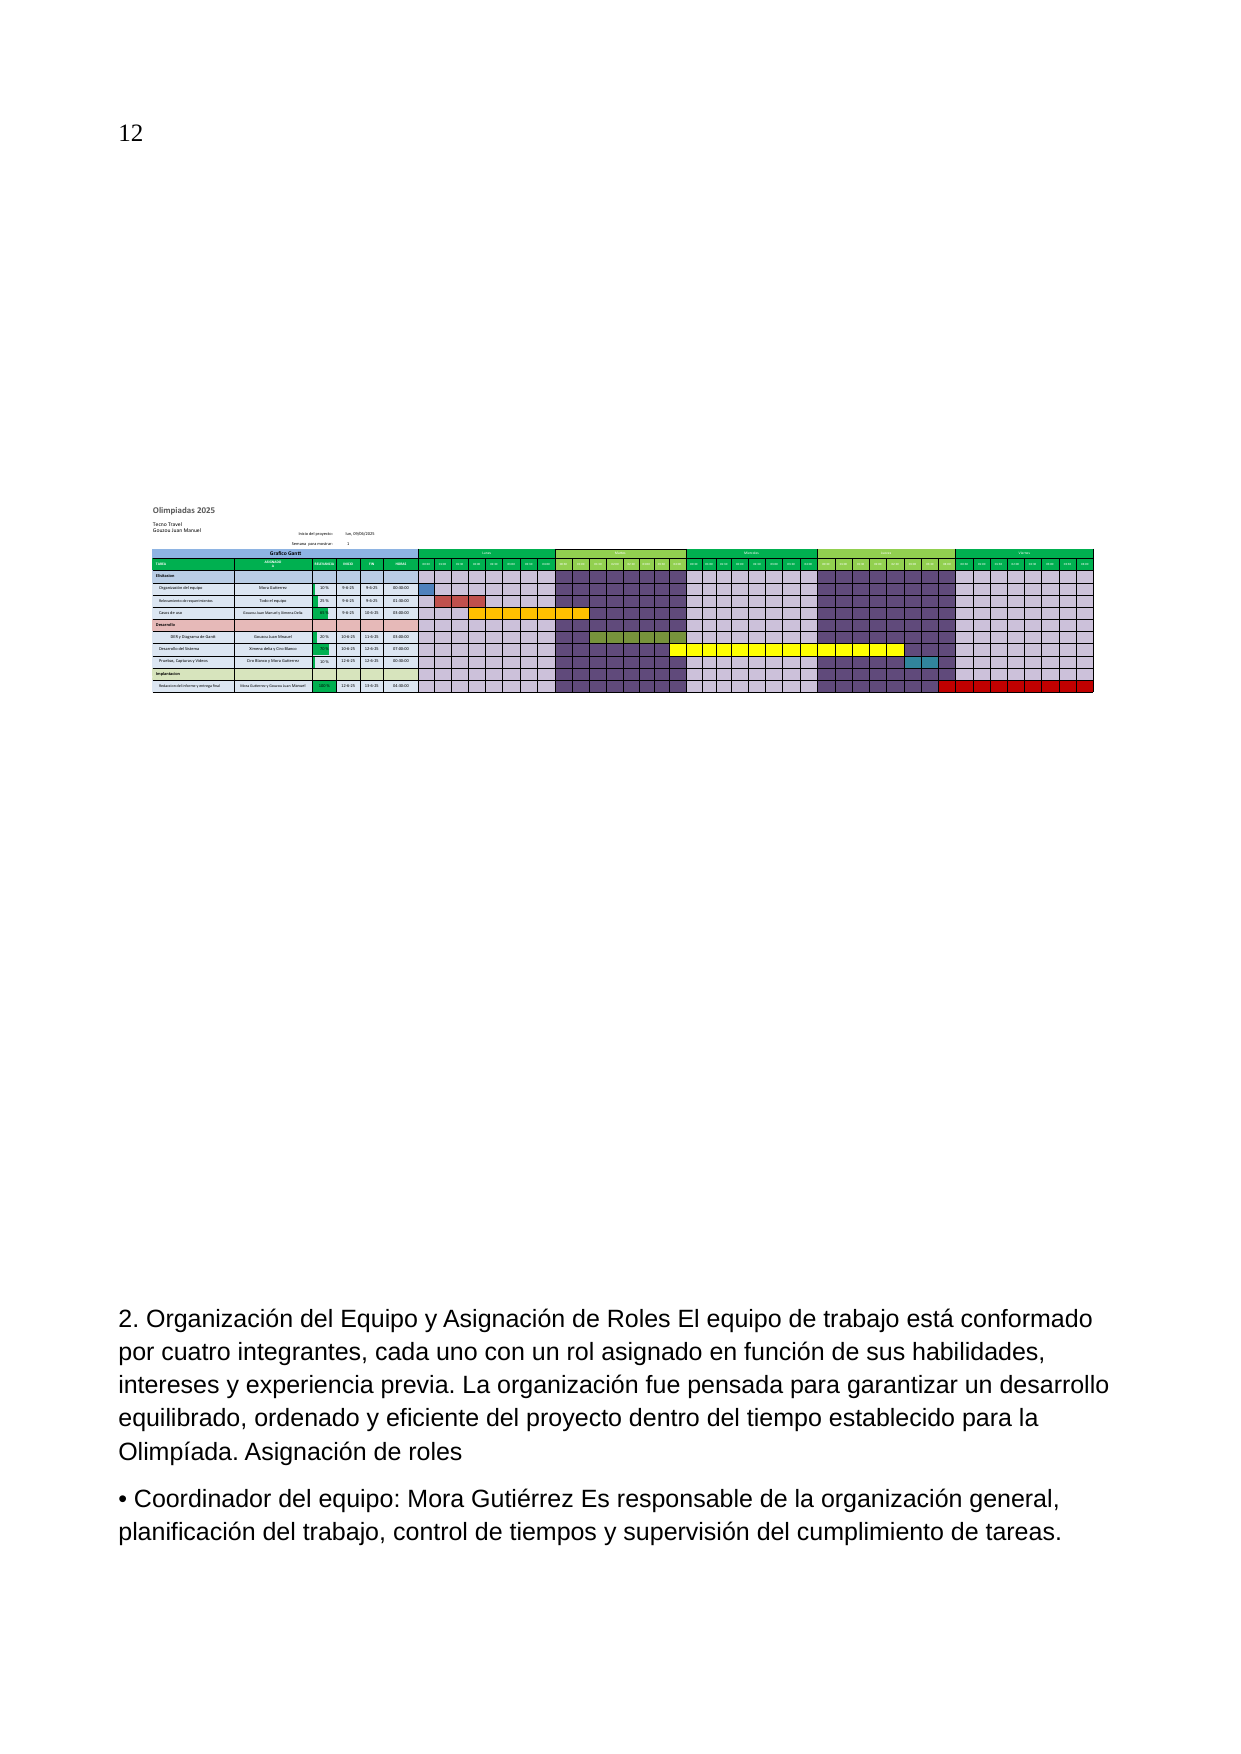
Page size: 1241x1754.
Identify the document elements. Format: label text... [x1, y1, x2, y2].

text 2. Organización del Equipo y Asignación de Roles El equipo de trabajo está conformado por cuatro integrantes, cada uno con un rol asignado en función de sus habilidades, intereses y experiencia previa. La organización fue pensada para garantizar un desarrollo equilibrado, ordenado y eficiente del proyecto dentro del tiempo establecido para la Olimpíada. Asignación de roles [118, 1304, 1122, 1465]
text • Coordinador del equipo: Mora Gutiérrez Es responsable de la organización general, planificación del trabajo, control de tiempos y supervisión del cumplimiento de tareas. [118, 1484, 1122, 1546]
